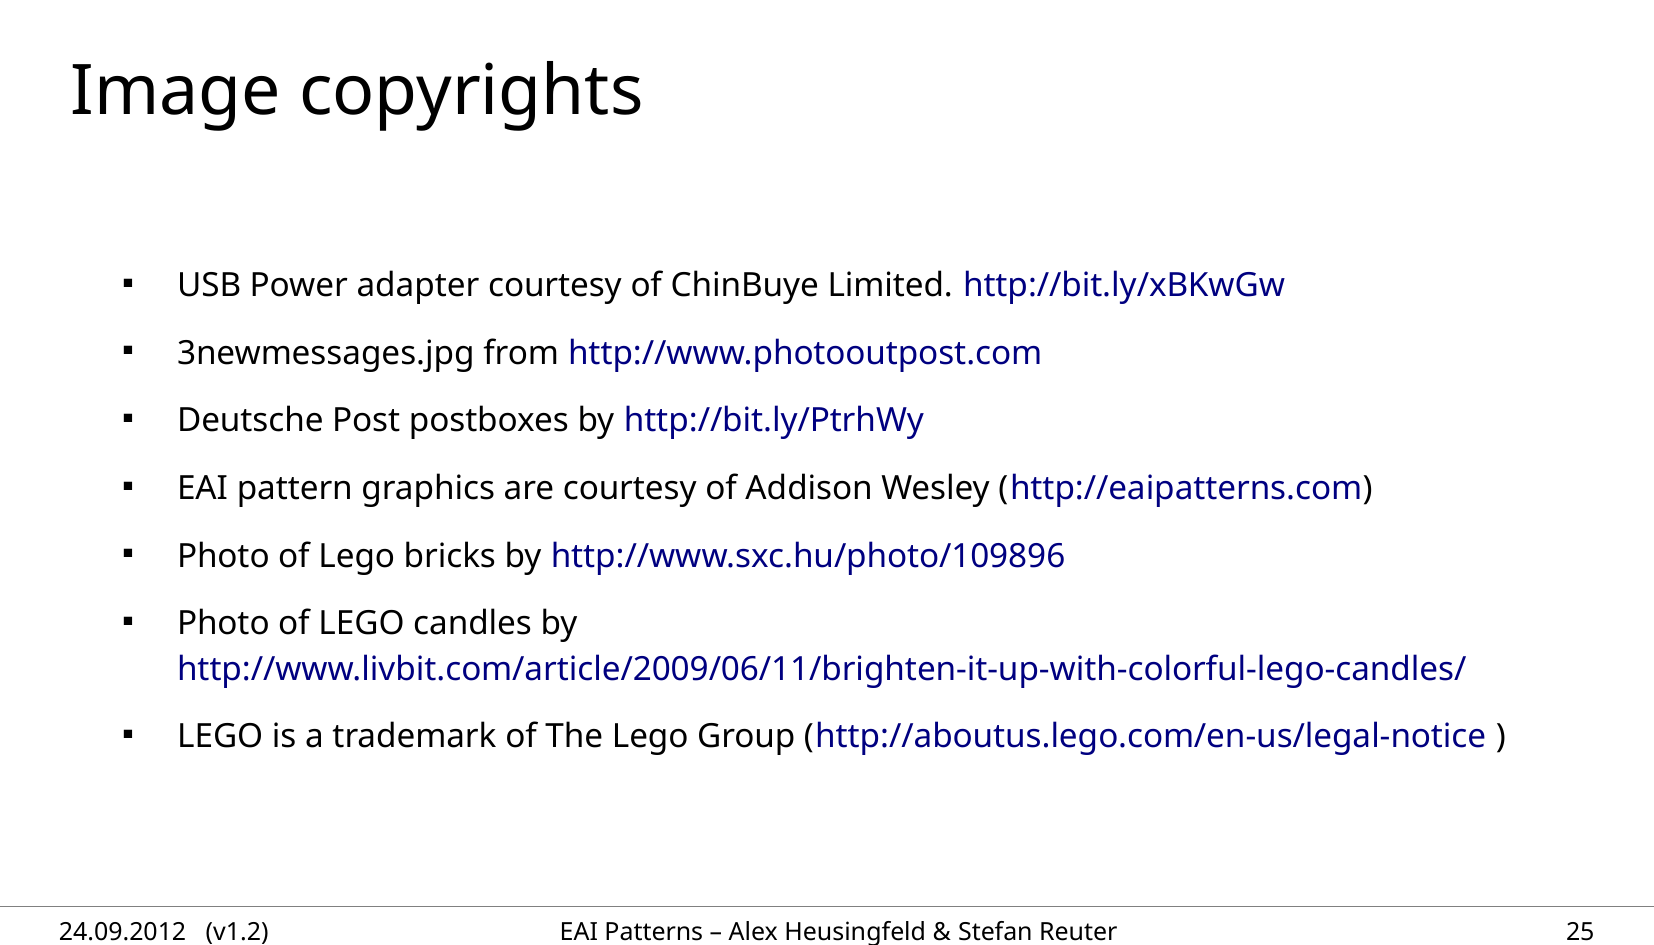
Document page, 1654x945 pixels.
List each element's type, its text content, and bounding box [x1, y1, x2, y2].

list USB Power adapter courtesy of ChinBuye Limited. http://bit.ly/xBKwGw 3newmessages.jpg from http://www.photooutpost.com Deutsche Post postboxes by http://bit.ly/PtrhWy EAI pattern graphics are courtesy of Addison Wesley (http://eaipatterns.com) Photo of Lego bricks by http://www.sxc.hu/photo/109896 Photo of LEGO candles by http://www.livbit.com/article/2009/06/11/brighten-it-up-with-colorful-lego-candles/ LEGO is a trademark of The Lego Group (http://aboutus.lego.com/en-us/legal-notice ) [106, 260, 1538, 809]
title Image copyrights [70, 17, 1583, 158]
